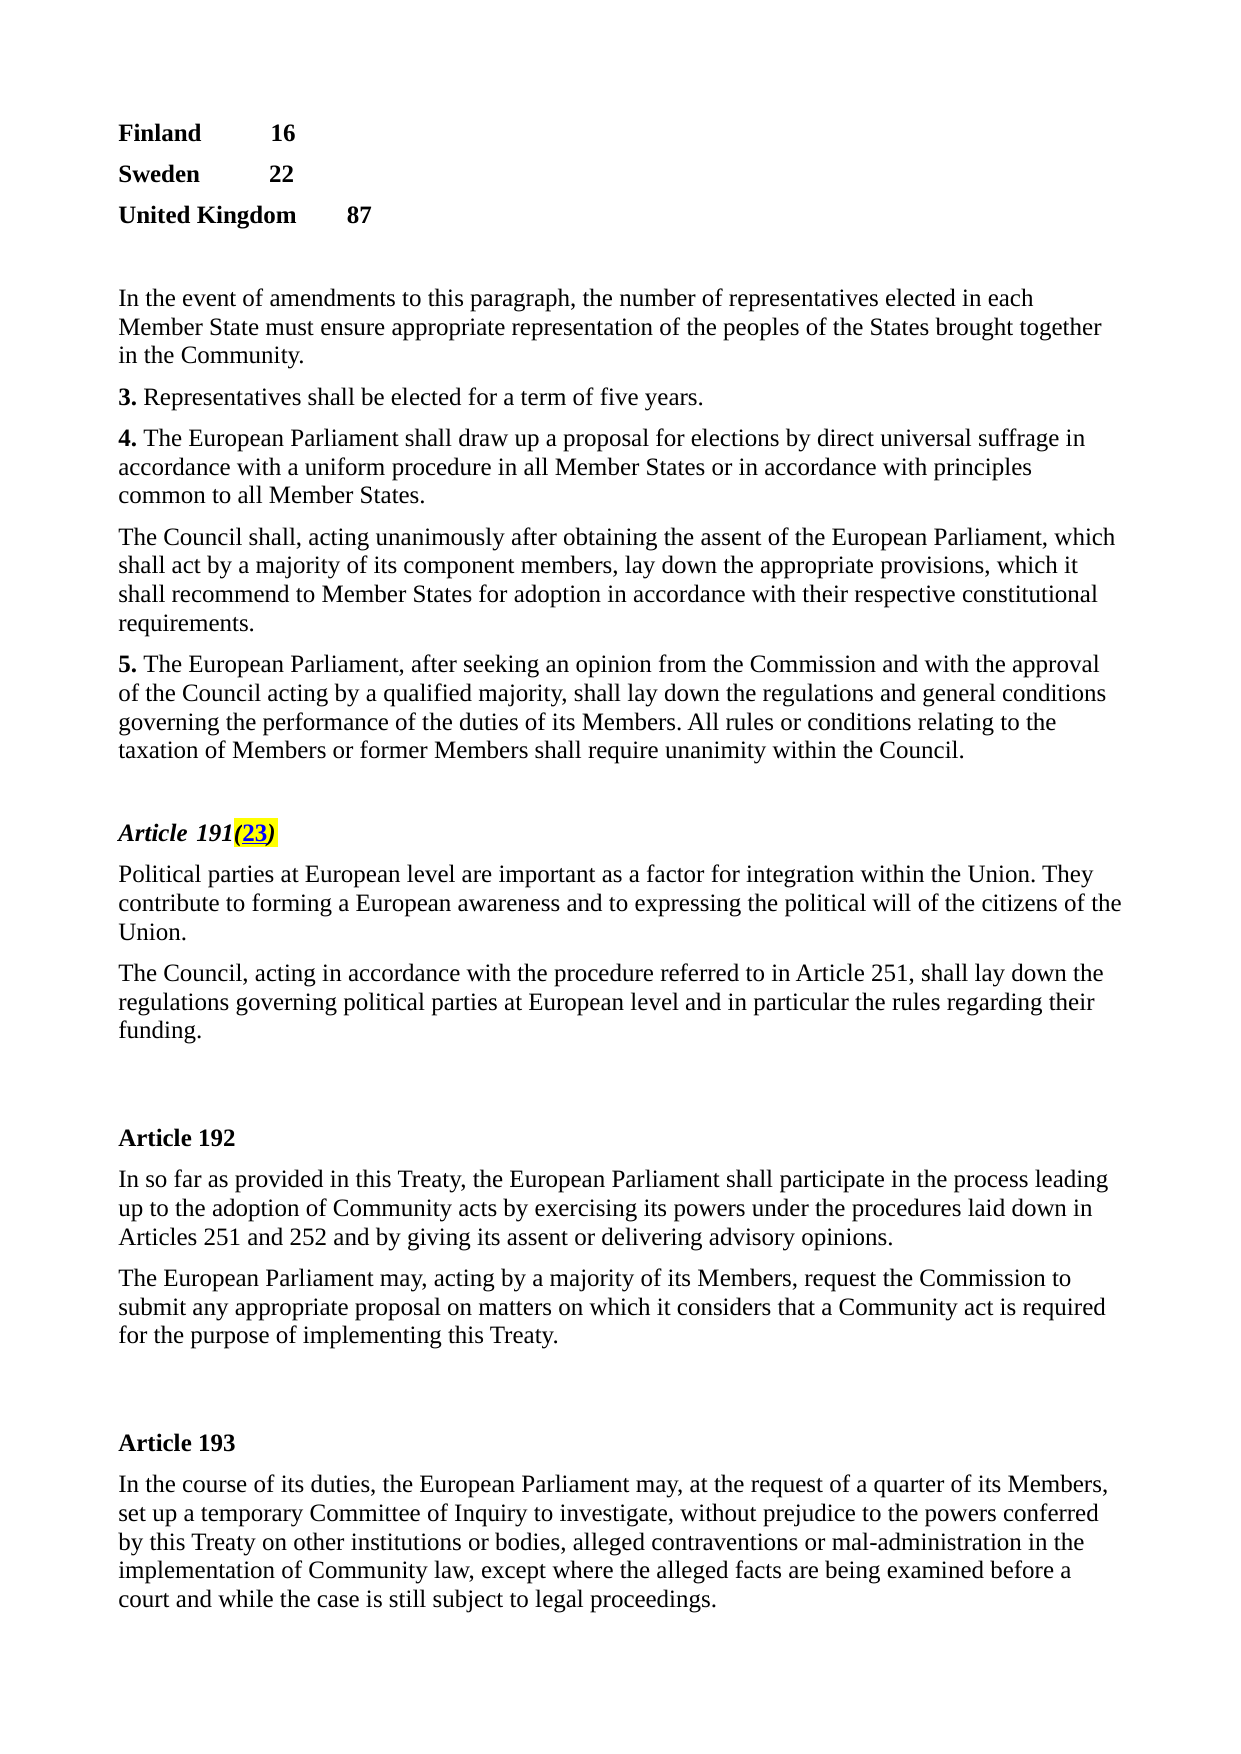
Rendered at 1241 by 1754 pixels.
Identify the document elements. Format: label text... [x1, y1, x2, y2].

subtitle Article 192 [118, 1123, 1122, 1152]
subtitle Article 193 [118, 1428, 1122, 1457]
text 5. The European Parliament, after seeking an opinion from the Commission and with the approval of the Council acting by a qualified majority, shall lay down the regulations and general conditions governing the performance of the duties of its Members. All rules or conditions relating to the taxation of Members or former Members shall require unanimity within the Council. [118, 649, 1122, 764]
text The Council shall, acting unanimously after obtaining the assent of the European Parliament, which shall act by a majority of its component members, lay down the appropriate provisions, which it shall recommend to Member States for adoption in accordance with their respective constitutional requirements. [118, 522, 1122, 637]
text Article 191(23) [118, 818, 1122, 847]
text Sweden 22 [118, 159, 1122, 188]
text Political parties at European level are important as a factor for integration within the Union. They contribute to forming a European awareness and to expressing the political will of the citizens of the Union. [118, 859, 1122, 946]
text 3. Representatives shall be elected for a term of five years. [118, 382, 1122, 411]
text In so far as provided in this Treaty, the European Parliament shall participate in the process leading up to the adoption of Community acts by exercising its powers under the procedures laid down in Articles 251 and 252 and by giving its assent or delivering advisory opinions. [118, 1164, 1122, 1251]
text In the event of amendments to this paragraph, the number of representatives elected in each Member State must ensure appropriate representation of the peoples of the States brought together in the Community. [118, 283, 1122, 369]
text 4. The European Parliament shall draw up a proposal for elections by direct universal suffrage in accordance with a uniform procedure in all Member States or in accordance with principles common to all Member States. [118, 423, 1122, 509]
text The Council, acting in accordance with the procedure referred to in Article 251, shall lay down the regulations governing political parties at European level and in particular the rules regarding their funding. [118, 958, 1122, 1044]
text United Kingdom 87 [118, 201, 1122, 229]
text The European Parliament may, acting by a majority of its Members, request the Commission to submit any appropriate proposal on matters on which it considers that a Community act is required for the purpose of implementing this Treaty. [118, 1263, 1122, 1349]
subtitle Finland 16 [118, 118, 1122, 147]
text In the course of its duties, the European Parliament may, at the request of a quarter of its Members, set up a temporary Committee of Inquiry to investigate, without prejudice to the powers conferred by this Treaty on other institutions or bodies, alleged contraventions or mal-administration in the implementation of Community law, except where the alleged facts are being examined before a court and while the case is still subject to legal proceedings. [118, 1469, 1122, 1613]
